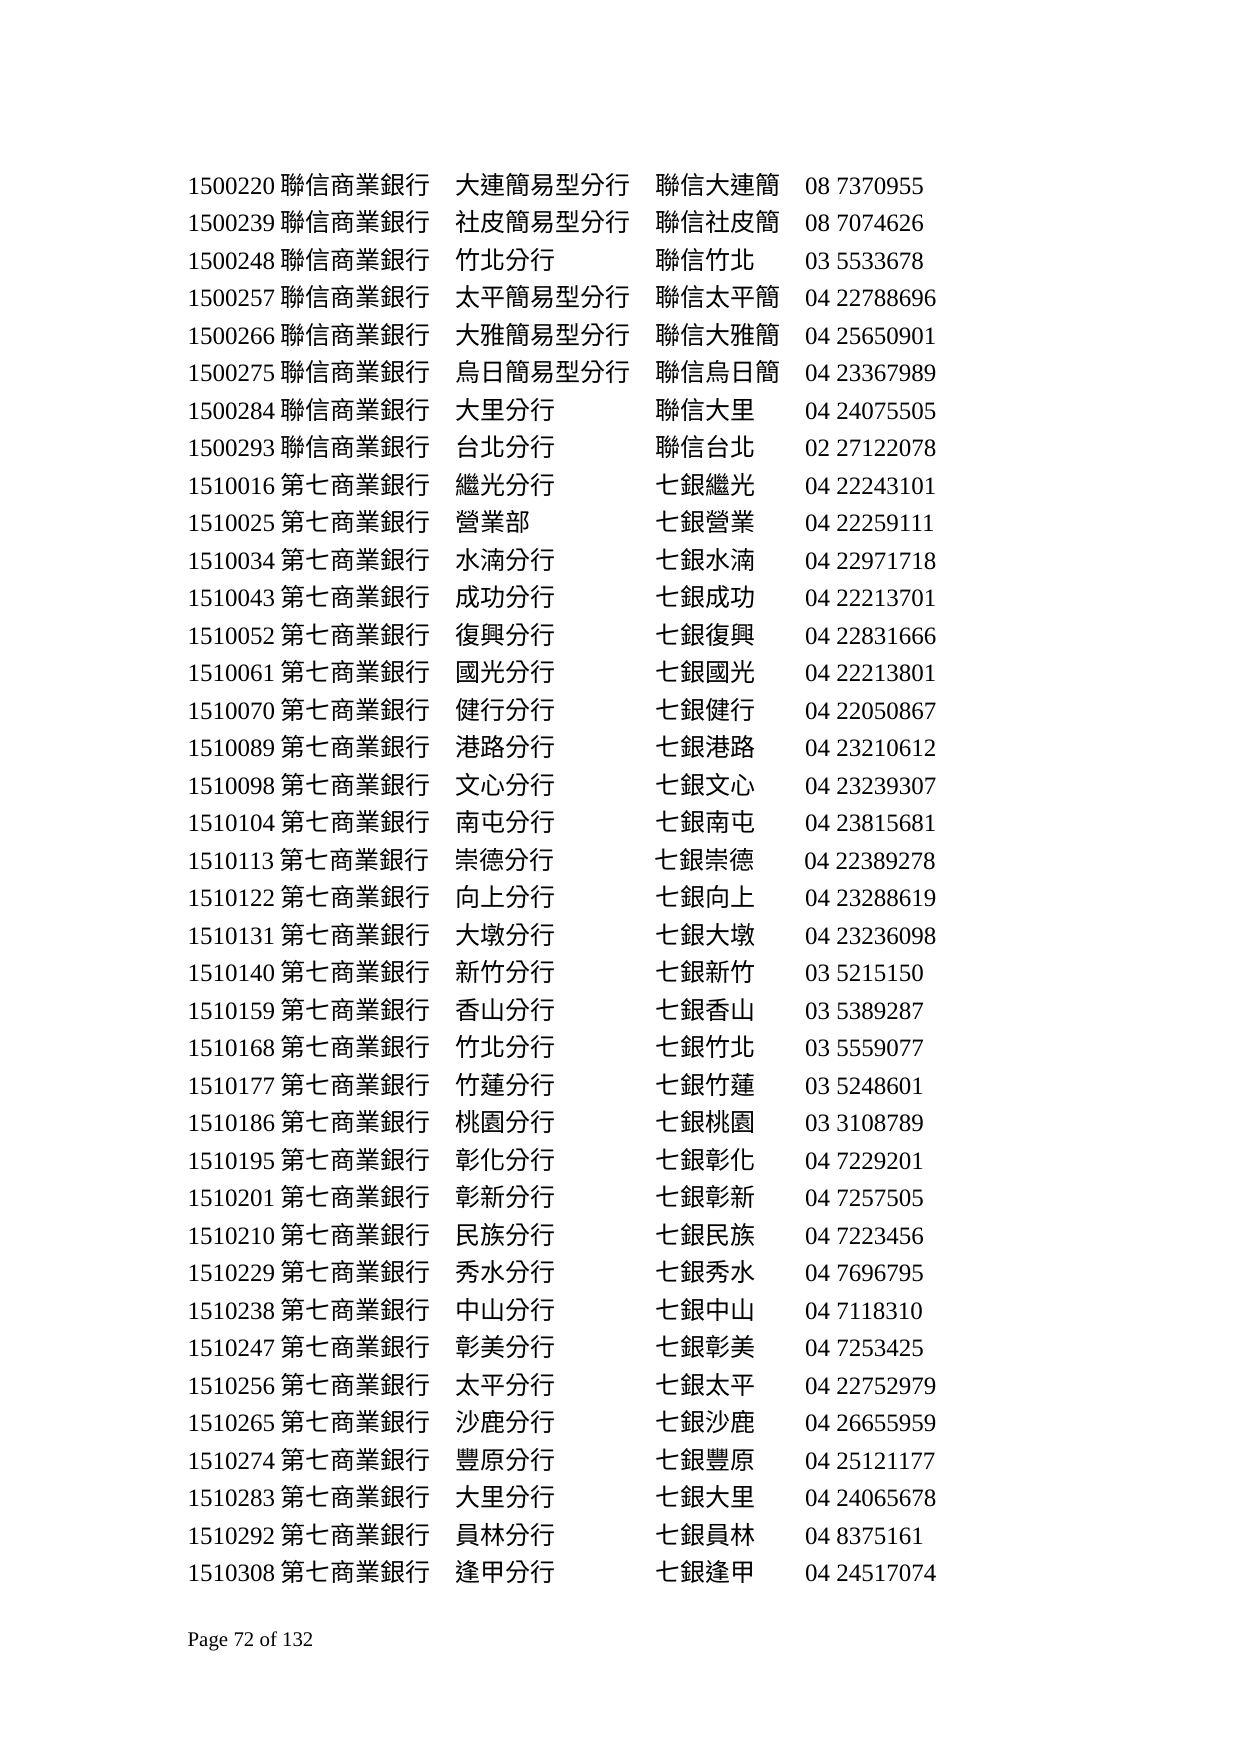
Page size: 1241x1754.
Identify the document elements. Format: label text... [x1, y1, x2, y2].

text 1500266聯信商業銀行 大雅簡易型分行 聯信大雅簡 04 25650901 [187, 314, 1053, 352]
text 1510308第七商業銀行 逢甲分行 七銀逢甲 04 24517074 [187, 1552, 1053, 1589]
text 1500284聯信商業銀行 大里分行 聯信大里 04 24075505 [187, 389, 1053, 427]
text 1510159第七商業銀行 香山分行 七銀香山 03 5389287 [187, 989, 1053, 1027]
text 1510034第七商業銀行 水湳分行 七銀水湳 04 22971718 [187, 539, 1053, 577]
text 1510131第七商業銀行 大墩分行 七銀大墩 04 23236098 [187, 914, 1053, 952]
text 1510025第七商業銀行 營業部 七銀營業 04 22259111 [187, 502, 1053, 539]
text 1510168第七商業銀行 竹北分行 七銀竹北 03 5559077 [187, 1027, 1053, 1064]
text 1500257聯信商業銀行 太平簡易型分行 聯信太平簡 04 22788696 [187, 277, 1053, 314]
text 1510283第七商業銀行 大里分行 七銀大里 04 24065678 [187, 1477, 1053, 1514]
text 1510265第七商業銀行 沙鹿分行 七銀沙鹿 04 26655959 [187, 1402, 1053, 1439]
text 1500275聯信商業銀行 烏日簡易型分行 聯信烏日簡 04 23367989 [187, 352, 1053, 389]
text 1510247第七商業銀行 彰美分行 七銀彰美 04 7253425 [187, 1327, 1053, 1364]
text 1510140第七商業銀行 新竹分行 七銀新竹 03 5215150 [187, 952, 1053, 989]
text 1510238第七商業銀行 中山分行 七銀中山 04 7118310 [187, 1289, 1053, 1327]
text 1500239聯信商業銀行 社皮簡易型分行 聯信社皮簡 08 7074626 [187, 202, 1053, 239]
text 1510256第七商業銀行 太平分行 七銀太平 04 22752979 [187, 1364, 1053, 1402]
text 1510210第七商業銀行 民族分行 七銀民族 04 7223456 [187, 1214, 1053, 1252]
text 1510089第七商業銀行 港路分行 七銀港路 04 23210612 [187, 727, 1053, 764]
text 1510043第七商業銀行 成功分行 七銀成功 04 22213701 [187, 577, 1053, 614]
text 1510122第七商業銀行 向上分行 七銀向上 04 23288619 [187, 877, 1053, 914]
text 1510229第七商業銀行 秀水分行 七銀秀水 04 7696795 [187, 1252, 1053, 1289]
text 1510061第七商業銀行 國光分行 七銀國光 04 22213801 [187, 652, 1053, 689]
text 1510195第七商業銀行 彰化分行 七銀彰化 04 7229201 [187, 1139, 1053, 1177]
text 1510177第七商業銀行 竹蓮分行 七銀竹蓮 03 5248601 [187, 1064, 1053, 1102]
text 1510201第七商業銀行 彰新分行 七銀彰新 04 7257505 [187, 1177, 1053, 1214]
text 1510070第七商業銀行 健行分行 七銀健行 04 22050867 [187, 689, 1053, 727]
text 1510052第七商業銀行 復興分行 七銀復興 04 22831666 [187, 614, 1053, 652]
text 1510113第七商業銀行 崇德分行 七銀崇德 04 22389278 [187, 839, 1053, 877]
text 1500220聯信商業銀行 大連簡易型分行 聯信大連簡 08 7370955 [187, 164, 1053, 202]
text 1510274第七商業銀行 豐原分行 七銀豐原 04 25121177 [187, 1439, 1053, 1477]
text 1500248聯信商業銀行 竹北分行 聯信竹北 03 5533678 [187, 239, 1053, 277]
text 1510016第七商業銀行 繼光分行 七銀繼光 04 22243101 [187, 464, 1053, 502]
text 1510292第七商業銀行 員林分行 七銀員林 04 8375161 [187, 1514, 1053, 1552]
text 1510186第七商業銀行 桃園分行 七銀桃園 03 3108789 [187, 1102, 1053, 1139]
text 1510098第七商業銀行 文心分行 七銀文心 04 23239307 [187, 764, 1053, 802]
text 1510104第七商業銀行 南屯分行 七銀南屯 04 23815681 [187, 802, 1053, 839]
text 1500293聯信商業銀行 台北分行 聯信台北 02 27122078 [187, 427, 1053, 464]
